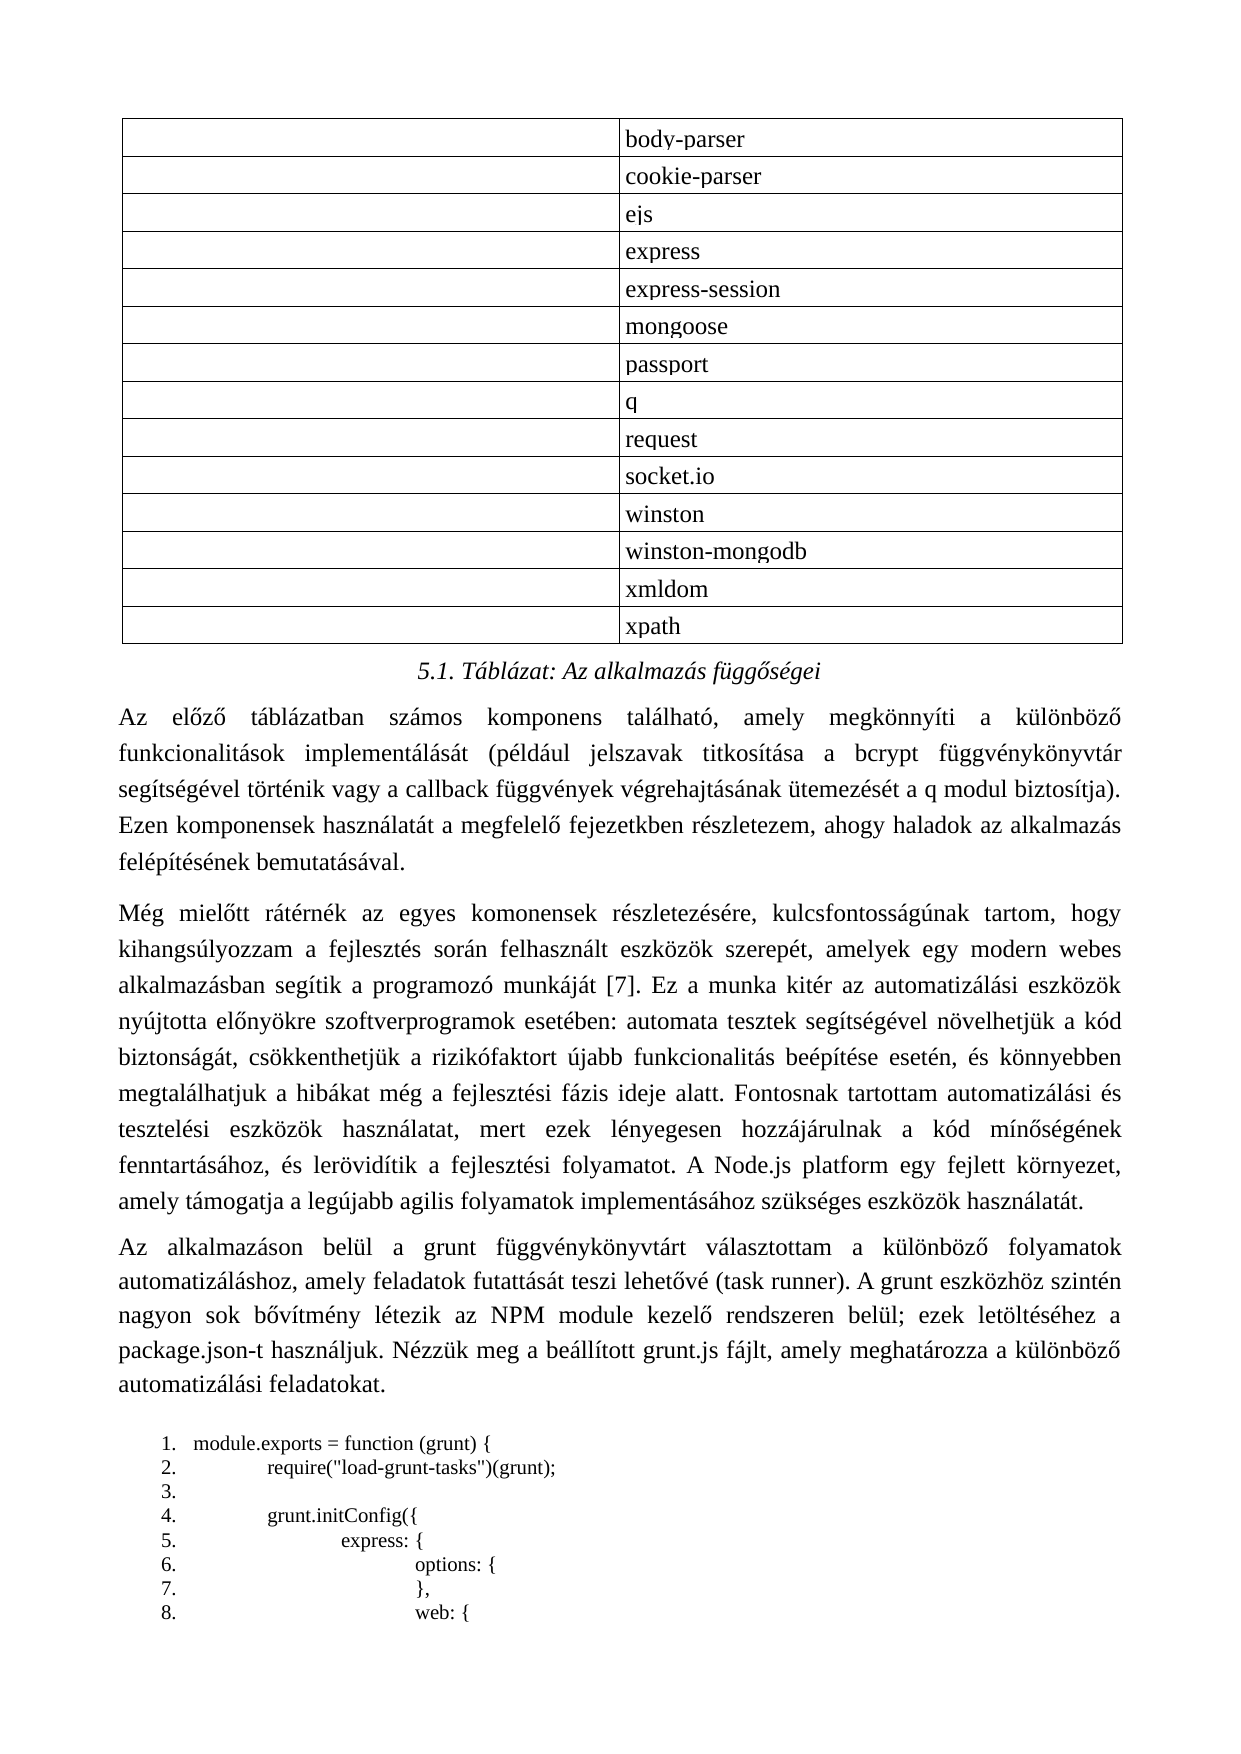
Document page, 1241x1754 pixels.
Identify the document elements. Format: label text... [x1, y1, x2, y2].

table_cell q [620, 382, 1122, 418]
table_cell passport [620, 344, 1122, 381]
table_cell [123, 232, 619, 268]
table_cell [123, 307, 619, 343]
list options: { [156, 1554, 1122, 1575]
table_cell [123, 269, 619, 306]
list grunt.initConfig({ [156, 1506, 1122, 1527]
table_cell [123, 569, 619, 606]
table_cell [123, 494, 619, 531]
table_cell winston-mongodb [620, 532, 1122, 568]
title Az alkalmazáson belül a grunt függvénykönyvtárt választottam a különböző folyamatok automatizáláshoz, amely feladatok futattását teszi lehetővé (task runner). A grunt eszközhöz szintén nagyon sok bővítmény létezik az NPM module kezelő rendszeren belül; ezek letöltéséhez a package.json-t használjuk. Nézzük meg a beállított grunt.js fájlt, amely meghatározza a különböző automatizálási feladatokat. [118, 1232, 1122, 1398]
table_cell request [620, 419, 1122, 456]
list module.exports = function (grunt) { [156, 1434, 1122, 1455]
list express: { [156, 1530, 1122, 1551]
table_cell [123, 119, 619, 156]
table_cell ejs [620, 194, 1122, 231]
table_cell body-parser [620, 119, 1122, 156]
list require("load-grunt-tasks")(grunt); [156, 1458, 1122, 1479]
table_cell winston [620, 494, 1122, 531]
table_cell [123, 457, 619, 493]
table_cell [123, 157, 619, 193]
table_cell [123, 382, 619, 418]
text Az előző táblázatban számos komponens található, amely megkönnyíti a különböző funkcionalitások implementálását (például jelszavak titkosítása a bcrypt függvénykönyvtár segítségével történik vagy a callback függvények végrehajtásának ütemezését a q modul biztosítja). Ezen komponensek használatát a megfelelő fejezetkben részletezem, ahogy haladok az alkalmazás felépítésének bemutatásával. [118, 697, 1122, 877]
list web: { [156, 1602, 1122, 1623]
table_cell cookie-parser [620, 157, 1122, 193]
table_cell mongoose [620, 307, 1122, 343]
table_cell [123, 344, 619, 381]
table_cell [123, 607, 619, 643]
table_cell socket.io [620, 457, 1122, 493]
text 5.1. Táblázat: Az alkalmazás függőségei [118, 656, 1122, 684]
text Még mielőtt rátérnék az egyes komonensek részletezésére, kulcsfontosságúnak tartom, hogy kihangsúlyozzam a fejlesztés során felhasznált eszközök szerepét, amelyek egy modern webes alkalmazásban segítik a programozó munkáját [7]. Ez a munka kitér az automatizálási eszközök nyújtotta előnyökre szoftverprogramok esetében: automata tesztek segítségével növelhetjük a kód biztonságát, csökkenthetjük a rizikófaktort újabb funkcionalitás beépítése esetén, és könnyebben megtalálhatjuk a hibákat még a fejlesztési fázis ideje alatt. Fontosnak tartottam automatizálási és tesztelési eszközök használatat, mert ezek lényegesen hozzájárulnak a kód mínőségének fenntartásához, és lerövidítik a fejlesztési folyamatot. A Node.js platform egy fejlett környezet, amely támogatja a legújabb agilis folyamatok implementásához szükséges eszközök használatát. [118, 892, 1122, 1217]
table_cell xmldom [620, 569, 1122, 606]
table_cell xpath [620, 607, 1122, 643]
list }, [156, 1578, 1122, 1599]
table_cell [123, 532, 619, 568]
table_cell express [620, 232, 1122, 268]
table_cell [123, 419, 619, 456]
table_cell [123, 194, 619, 231]
table_cell express-session [620, 269, 1122, 306]
